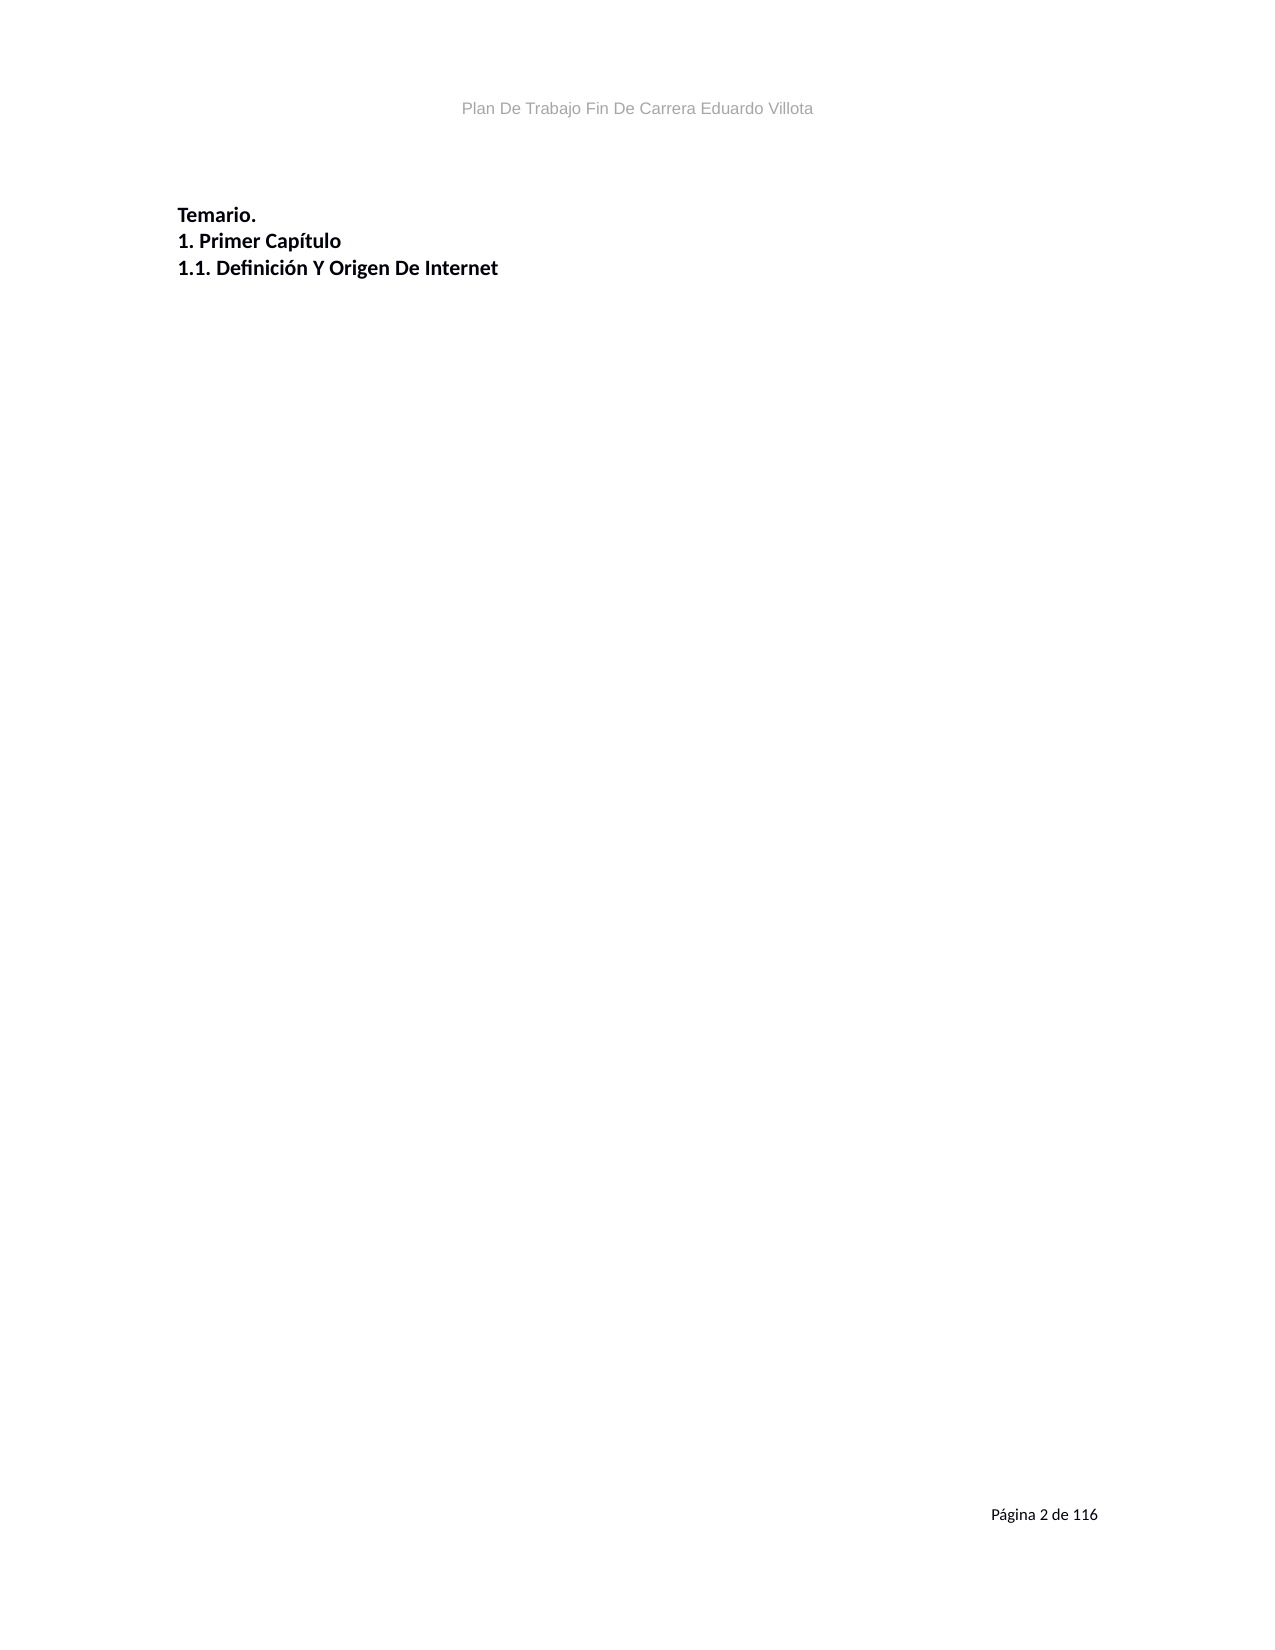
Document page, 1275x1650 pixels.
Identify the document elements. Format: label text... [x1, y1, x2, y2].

text 1. Primer Capítulo [177, 228, 1098, 254]
text Temario. [177, 201, 1098, 228]
text 1.1. Definición Y Origen De Internet [177, 254, 1098, 281]
